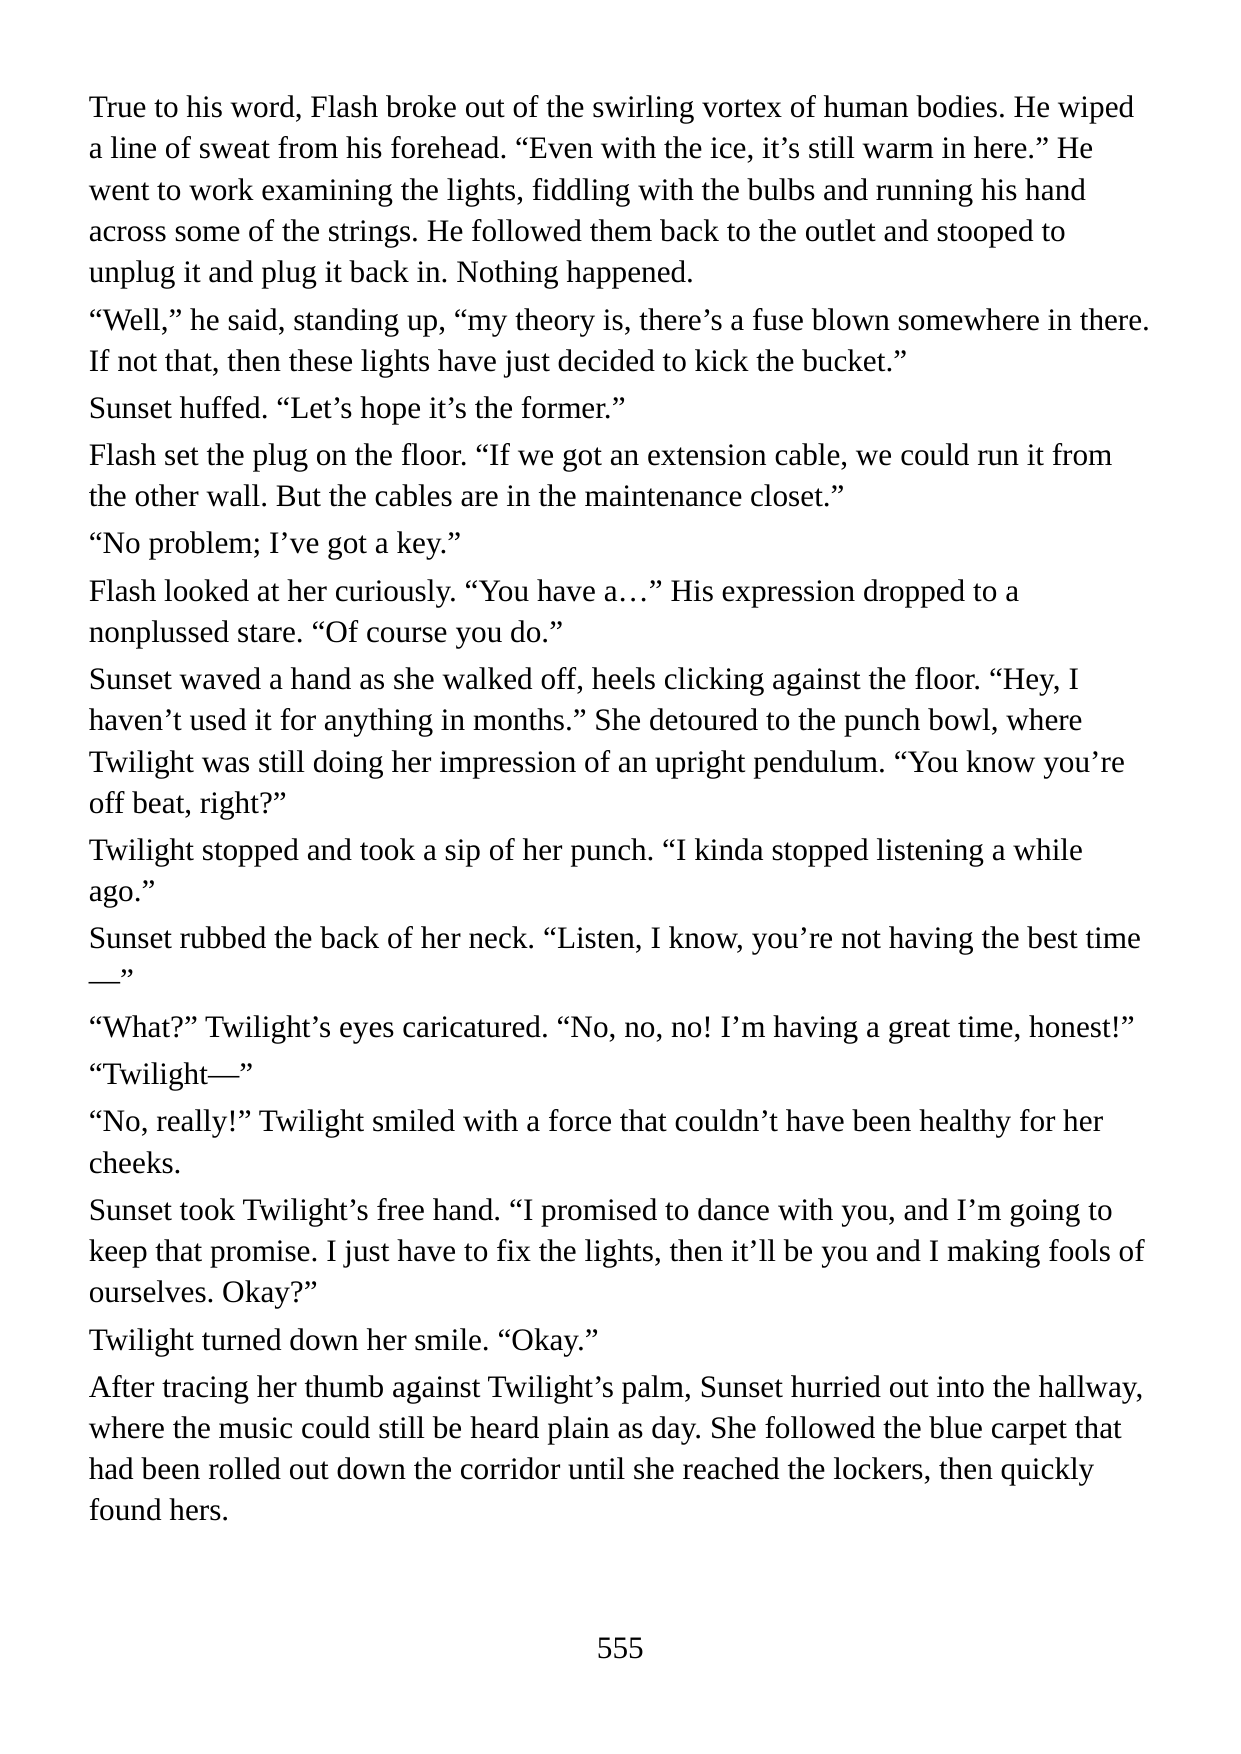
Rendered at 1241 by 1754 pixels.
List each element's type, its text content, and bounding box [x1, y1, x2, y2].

text Flash looked at her curiously. “You have a…” His expression dropped to a nonplussed stare. “Of course you do.” [88, 572, 1152, 649]
text After tracing her thumb against Twilight’s palm, Sunset hurried out into the hallway, where the music could still be heard plain as day. She followed the blue carpet that had been rolled out down the corridor until she reached the lockers, then quickly found hers. [88, 1368, 1152, 1528]
text “What?” Twilight’s eyes caricatured. “No, no, no! I’m having a great time, honest!” [88, 1008, 1152, 1044]
text Twilight turned down her smile. “Okay.” [88, 1321, 1152, 1357]
text Sunset rubbed the back of her neck. “Listen, I know, you’re not having the best time—” [88, 920, 1152, 997]
text Flash set the plug on the floor. “If we got an extension cable, we could run it from the other wall. But the cables are in the maintenance closet.” [88, 436, 1152, 513]
text “Twilight—” [88, 1055, 1152, 1091]
text Sunset waved a hand as she walked off, heels clicking against the floor. “Hey, I haven’t used it for anything in months.” She detoured to the punch bowl, where Twilight was still doing her impression of an upright pendulum. “You know you’re off beat, right?” [88, 660, 1152, 820]
text Twilight stopped and took a sip of her punch. “I kinda stopped listening a while ago.” [88, 831, 1152, 908]
text Sunset huffed. “Let’s hope it’s the former.” [88, 389, 1152, 425]
text True to his word, Flash broke out of the swirling vortex of human bodies. He wiped a line of sweat from his forehead. “Even with the ice, it’s still warm in here.” He went to work examining the lights, fiddling with the bulbs and running his hand across some of the strings. He followed them back to the outlet and stooped to unplug it and plug it back in. Nothing happened. [88, 88, 1152, 289]
text “No problem; I’ve got a key.” [88, 525, 1152, 561]
text Sunset took Twilight’s free hand. “I promised to dance with you, and I’m going to keep that promise. I just have to fix the lights, then it’ll be you and I making fools of ourselves. Okay?” [88, 1191, 1152, 1309]
text “No, really!” Twilight smiled with a force that couldn’t have been healthy for her cheeks. [88, 1103, 1152, 1180]
text “Well,” he said, standing up, “my theory is, there’s a fuse blown somewhere in there. If not that, then these lights have just decided to kick the bucket.” [88, 301, 1152, 378]
